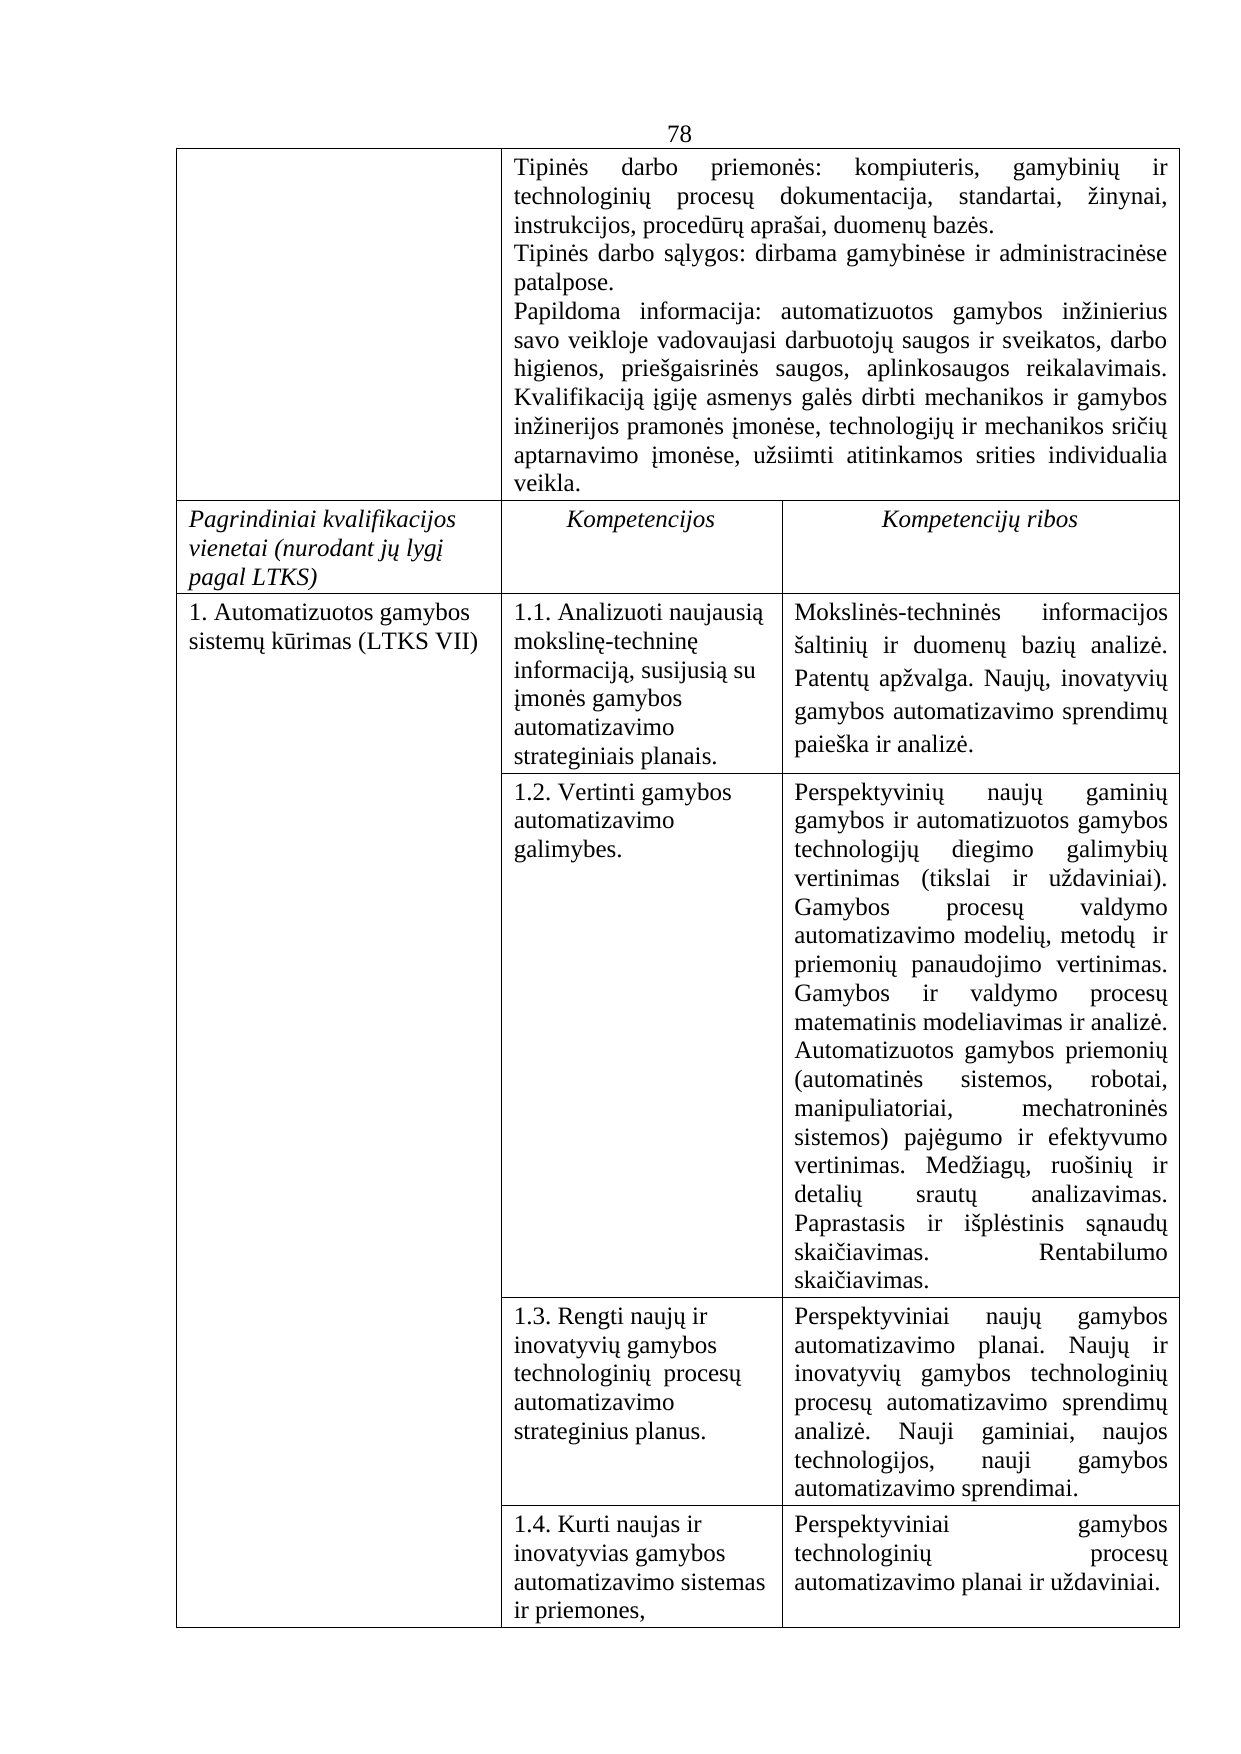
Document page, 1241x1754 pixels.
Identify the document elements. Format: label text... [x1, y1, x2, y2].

table_cell 1.1. Analizuoti naujausią mokslinę-techninę informaciją, susijusią su įmonės gamybos automatizavimo strateginiais planais. [502, 594, 782, 773]
table_header [177, 149, 501, 500]
table_cell Pagrindiniai kvalifikacijos vienetai (nurodant jų lygį pagal LTKS) [177, 501, 501, 593]
table_cell 1.4. Kurti naujas ir inovatyvias gamybos automatizavimo sistemas ir priemones, [502, 1506, 782, 1627]
table_header Tipinės darbo priemonės: kompiuteris, gamybinių ir technologinių procesų dokumentacija, standartai, žinynai, instrukcijos, procedūrų aprašai, duomenų bazės. Tipinės darbo sąlygos: dirbama gamybinėse ir administracinėse patalpose. Papildoma informacija: automatizuotos gamybos inžinierius savo veikloje vadovaujasi darbuotojų saugos ir sveikatos, darbo higienos, priešgaisrinės saugos, aplinkosaugos reikalavimais. Kvalifikaciją įgiję asmenys galės dirbti mechanikos ir gamybos inžinerijos pramonės įmonėse, technologijų ir mechanikos sričių aptarnavimo įmonėse, užsiimti atitinkamos srities individualia veikla. [502, 149, 1179, 500]
table_cell Mokslinės-techninės informacijos šaltinių ir duomenų bazių analizė. Patentų apžvalga. Naujų, inovatyvių gamybos automatizavimo sprendimų paieška ir analizė. [783, 594, 1179, 773]
table_cell 1.3. Rengti naujų ir inovatyvių gamybos technologinių procesų automatizavimo strateginius planus. [502, 1298, 782, 1505]
table_cell Kompetencijų ribos [783, 501, 1179, 593]
table_cell 1. Automatizuotos gamybos sistemų kūrimas (LTKS VII) [177, 594, 501, 1627]
table_cell 1.2. Vertinti gamybos automatizavimo galimybes. [502, 774, 782, 1297]
table_cell Perspektyvinių naujų gaminių gamybos ir automatizuotos gamybos technologijų diegimo galimybių vertinimas (tikslai ir uždaviniai). Gamybos procesų valdymo automatizavimo modelių, metodų ir priemonių panaudojimo vertinimas. Gamybos ir valdymo procesų matematinis modeliavimas ir analizė. Automatizuotos gamybos priemonių (automatinės sistemos, robotai, manipuliatoriai, mechatroninės sistemos) pajėgumo ir efektyvumo vertinimas. Medžiagų, ruošinių ir detalių srautų analizavimas. Paprastasis ir išplėstinis sąnaudų skaičiavimas. Rentabilumo skaičiavimas. [783, 774, 1179, 1297]
table_cell Kompetencijos [502, 501, 782, 593]
table_cell Perspektyviniai naujų gamybos automatizavimo planai. Naujų ir inovatyvių gamybos technologinių procesų automatizavimo sprendimų analizė. Nauji gaminiai, naujos technologijos, nauji gamybos automatizavimo sprendimai. [783, 1298, 1179, 1505]
table_cell Perspektyviniai gamybos technologinių procesų automatizavimo planai ir uždaviniai. [783, 1506, 1179, 1627]
